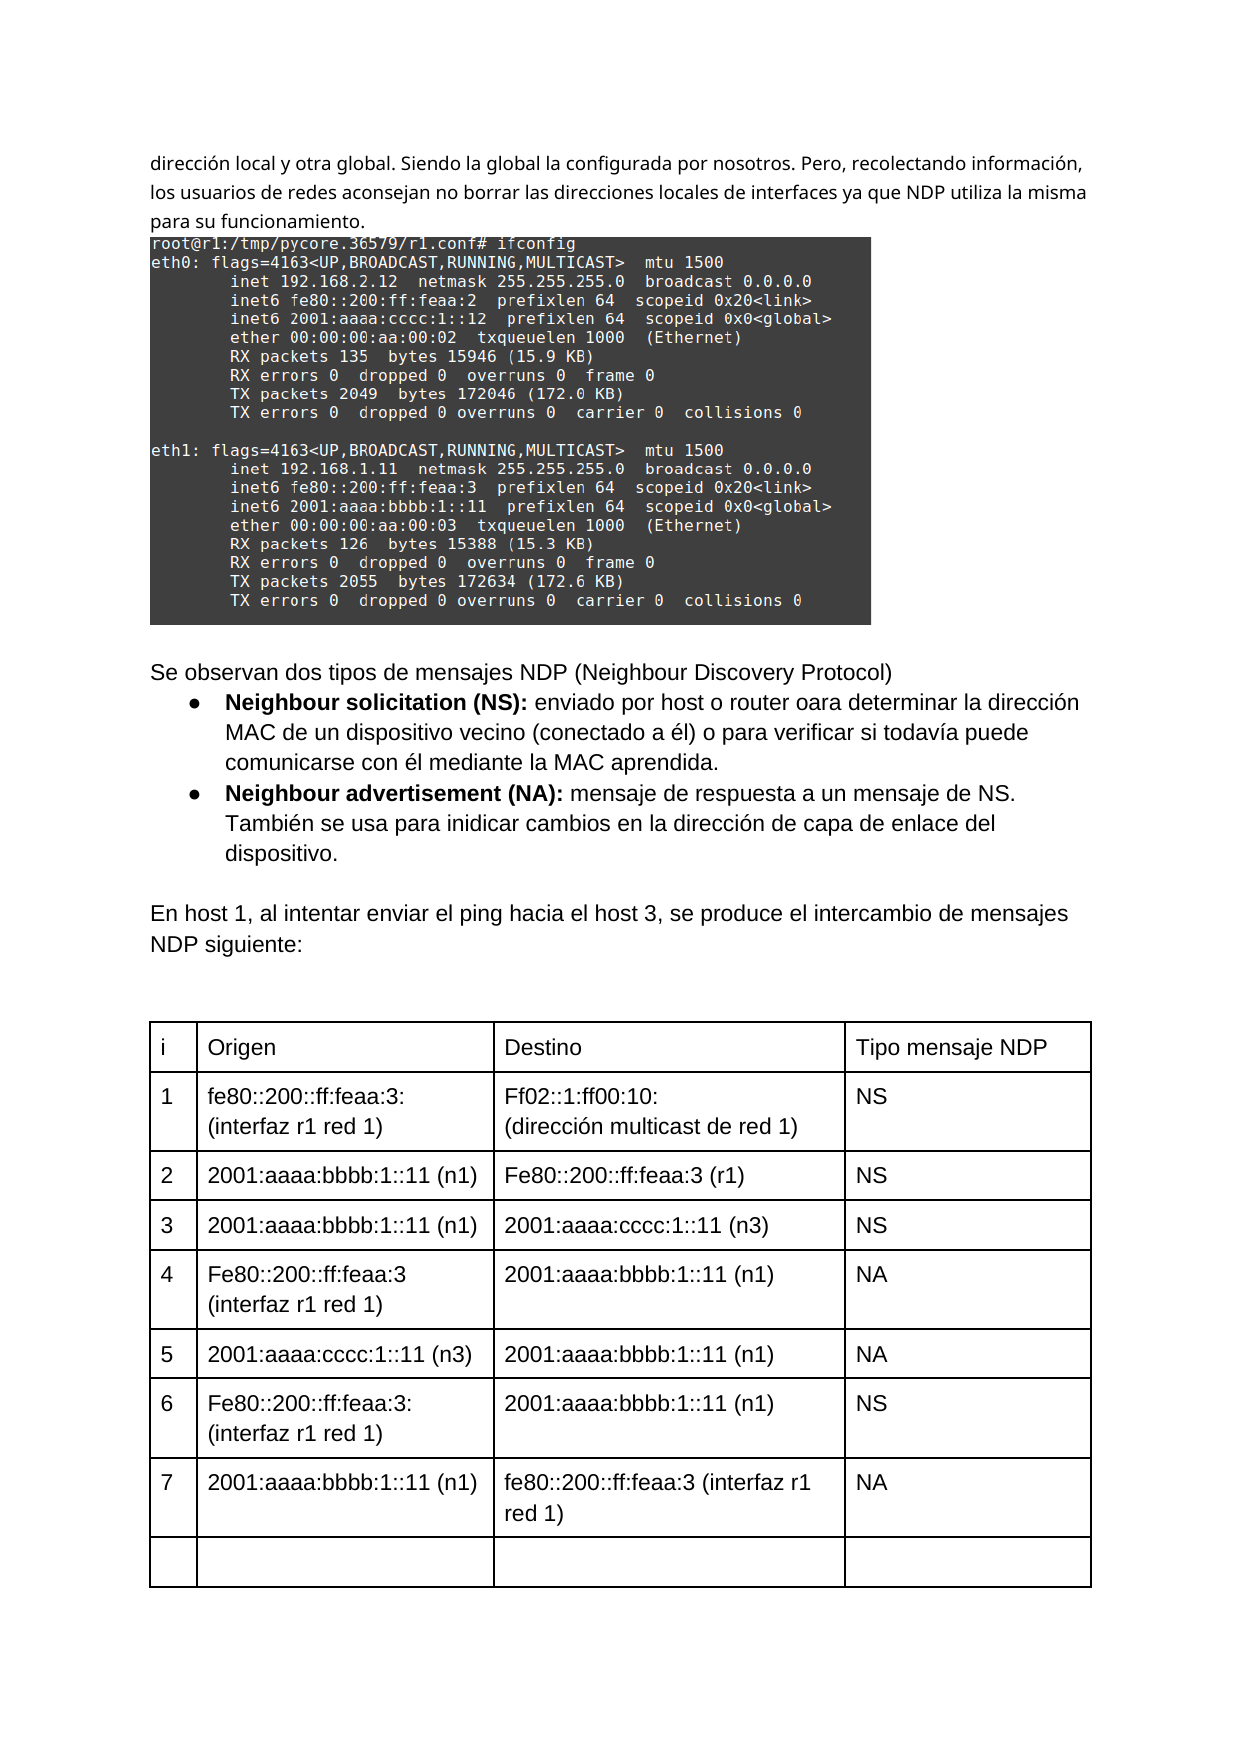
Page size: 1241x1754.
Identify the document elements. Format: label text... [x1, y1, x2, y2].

table_cell NS [846, 1379, 1090, 1457]
table_cell 2001:aaaa:bbbb:1::11 (n1) [495, 1251, 844, 1328]
table_cell 1 [151, 1073, 196, 1150]
table_header Tipo mensaje NDP [846, 1023, 1090, 1071]
table_cell 2001:aaaa:bbbb:1::11 (n1) [495, 1330, 844, 1377]
table_cell [846, 1538, 1090, 1586]
table_cell 2001:aaaa:cccc:1::11 (n3) [198, 1330, 493, 1377]
table_header i [151, 1023, 196, 1071]
table_cell [151, 1538, 196, 1586]
table_cell 2 [151, 1152, 196, 1199]
table_cell Fe80::200::ff:feaa:3 (r1) [495, 1152, 844, 1199]
table_cell NA [846, 1330, 1090, 1377]
table_cell fe80::200::ff:feaa:3 (interfaz r1 red 1) [495, 1459, 844, 1536]
table_cell 3 [151, 1201, 196, 1248]
table_cell 2001:aaaa:bbbb:1::11 (n1) [198, 1201, 493, 1248]
table_cell 6 [151, 1379, 196, 1457]
text En host 1, al intentar enviar el ping hacia el host 3, se produce el intercambio de mensajes NDP siguiente: [150, 900, 1090, 957]
table_cell NS [846, 1152, 1090, 1199]
table_header Destino [495, 1023, 844, 1071]
table_cell NA [846, 1459, 1090, 1536]
table_cell Fe80::200::ff:feaa:3: (interfaz r1 red 1) [198, 1379, 493, 1457]
table_cell 2001:aaaa:bbbb:1::11 (n1) [198, 1152, 493, 1199]
table_cell 2001:aaaa:bbbb:1::11 (n1) [495, 1379, 844, 1457]
table_cell NA [846, 1251, 1090, 1328]
table_cell [495, 1538, 844, 1586]
picture [150, 237, 872, 625]
table_cell 2001:aaaa:bbbb:1::11 (n1) [198, 1459, 493, 1536]
table_cell fe80::200::ff:feaa:3: (interfaz r1 red 1) [198, 1073, 493, 1150]
table_cell 4 [151, 1251, 196, 1328]
list Neighbour advertisement (NA): mensaje de respuesta a un mensaje de NS. También se usa para inidicar cambios en la dirección de capa de enlace del dispositivo. [187, 779, 1090, 866]
table_cell Ff02::1:ff00:10: (dirección multicast de red 1) [495, 1073, 844, 1150]
table_cell [198, 1538, 493, 1586]
table_cell Fe80::200::ff:feaa:3 (interfaz r1 red 1) [198, 1251, 493, 1328]
text Se observan dos tipos de mensajes NDP (Neighbour Discovery Protocol) [150, 659, 1090, 685]
list Neighbour solicitation (NS): enviado por host o router oara determinar la dirección MAC de un dispositivo vecino (conectado a él) o para verificar si todavía puede comunicarse con él mediante la MAC aprendida. [187, 689, 1090, 776]
table_cell NS [846, 1201, 1090, 1248]
table_cell 5 [151, 1330, 196, 1377]
table_cell NS [846, 1073, 1090, 1150]
table_cell 7 [151, 1459, 196, 1536]
table_cell 2001:aaaa:cccc:1::11 (n3) [495, 1201, 844, 1248]
table_header Origen [198, 1023, 493, 1071]
text dirección local y otra global. Siendo la global la configurada por nosotros. Pero, recolectando información, los usuarios de redes aconsejan no borrar las direcciones locales de interfaces ya que NDP utiliza la misma para su funcionamiento. [150, 150, 1090, 234]
